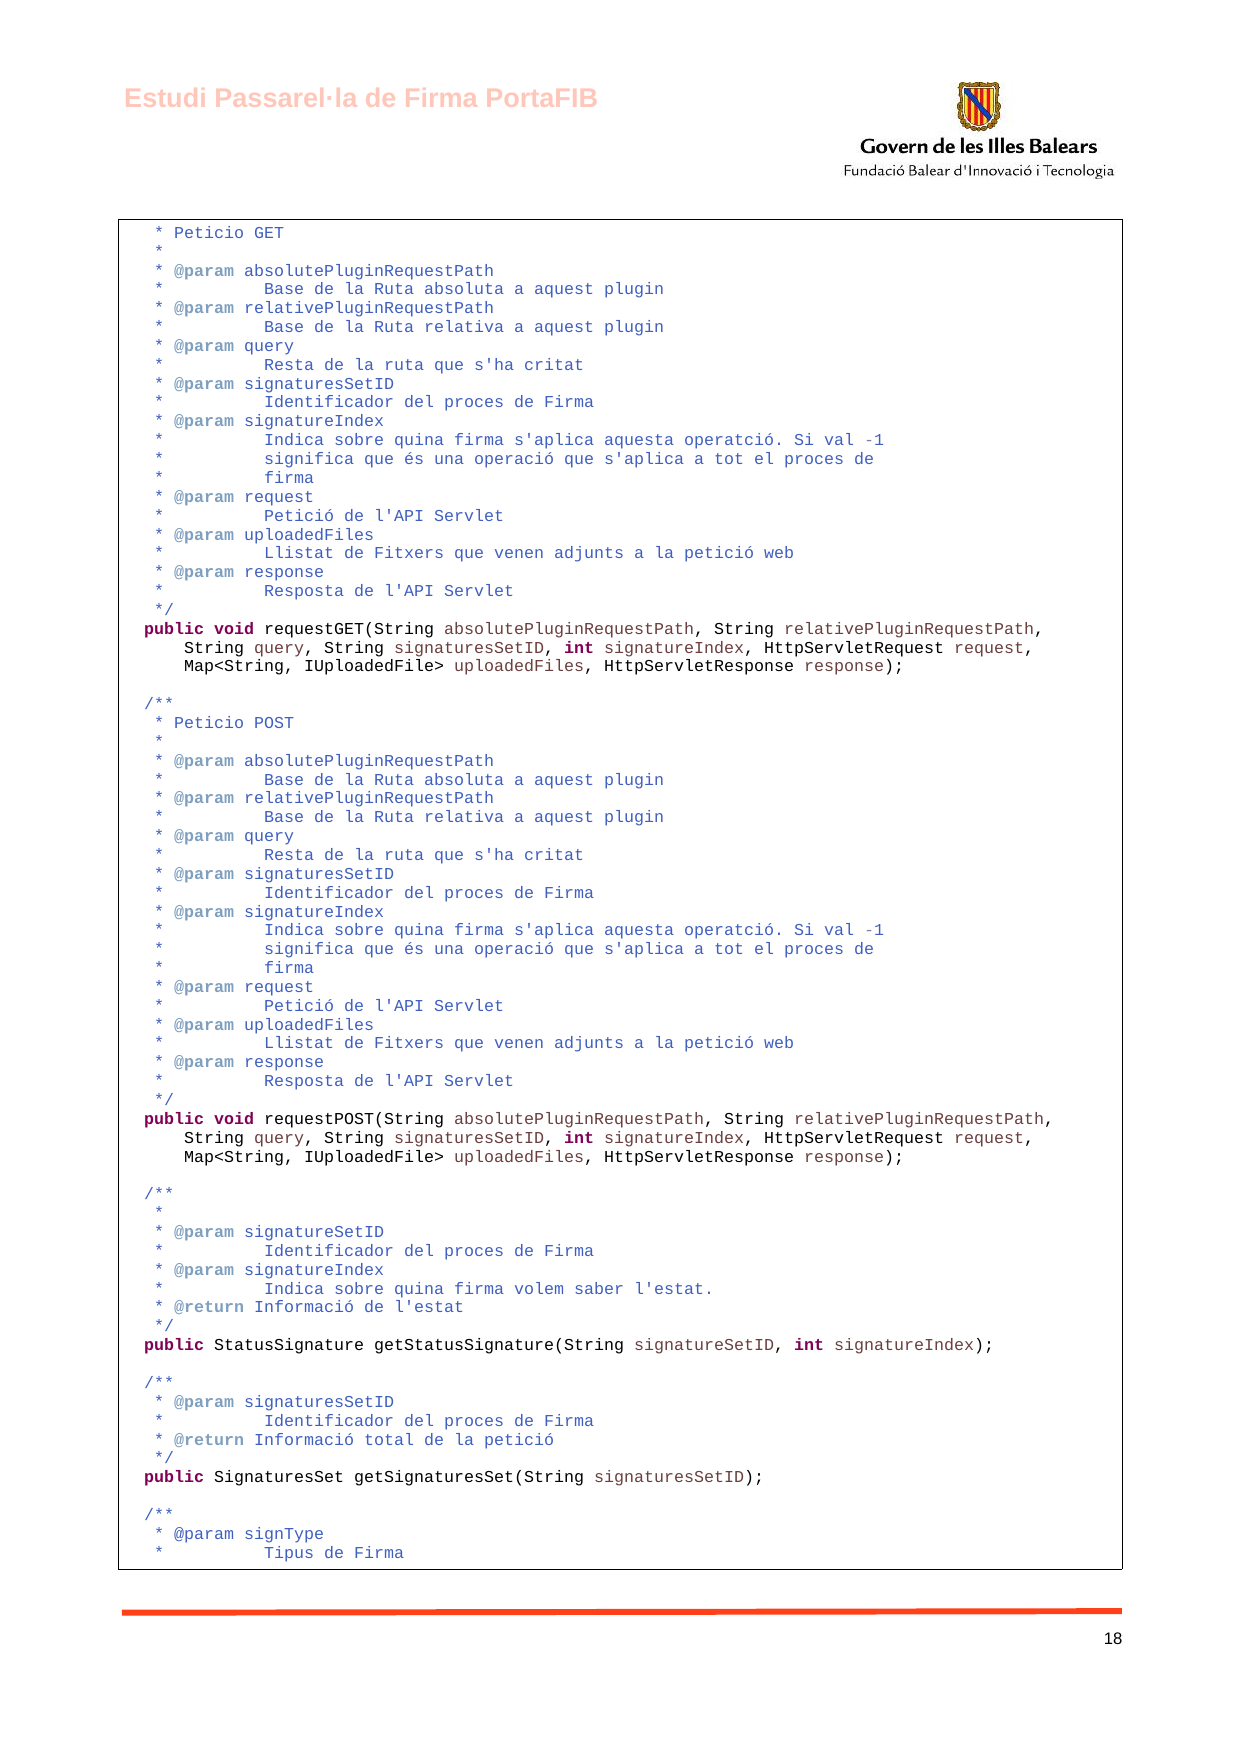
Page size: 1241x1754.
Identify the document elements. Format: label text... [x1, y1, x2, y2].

picture [840, 82, 1117, 179]
table_header * Peticio GET * * @param absolutePluginRequestPath * Base de la Ruta absoluta a aquest plugin * @param relativePluginRequestPath * Base de la Ruta relativa a aquest plugin * @param query * Resta de la ruta que s'ha critat * @param signaturesSetID * Identificador del proces de Firma * @param signatureIndex * Indica sobre quina firma s'aplica aquesta operatció. Si val -1 * significa que és una operació que s'aplica a tot el proces de * firma * @param request * Petició de l'API Servlet * @param uploadedFiles * Llistat de Fitxers que venen adjunts a la petició web * @param response * Resposta de l'API Servlet */ public void requestGET(String absolutePluginRequestPath, String relativePluginRequestPath, String query, String signaturesSetID, int signatureIndex, HttpServletRequest request, Map<String, IUploadedFile> uploadedFiles, HttpServletResponse response); /** * Peticio POST * * @param absolutePluginRequestPath * Base de la Ruta absoluta a aquest plugin * @param relativePluginRequestPath * Base de la Ruta relativa a aquest plugin * @param query * Resta de la ruta que s'ha critat * @param signaturesSetID * Identificador del proces de Firma * @param signatureIndex * Indica sobre quina firma s'aplica aquesta operatció. Si val -1 * significa que és una operació que s'aplica a tot el proces de * firma * @param request * Petició de l'API Servlet * @param uploadedFiles * Llistat de Fitxers que venen adjunts a la petició web * @param response * Resposta de l'API Servlet */ public void requestPOST(String absolutePluginRequestPath, String relativePluginRequestPath, String query, String signaturesSetID, int signatureIndex, HttpServletRequest request, Map<String, IUploadedFile> uploadedFiles, HttpServletResponse response); /** * * @param signatureSetID * Identificador del proces de Firma * @param signatureIndex * Indica sobre quina firma volem saber l'estat. * @return Informació de l'estat */ public StatusSignature getStatusSignature(String signatureSetID, int signatureIndex); /** * @param signaturesSetID * Identificador del proces de Firma * @return Informació total de la petició */ public SignaturesSet getSignaturesSet(String signaturesSetID); /** * @param signType * Tipus de Firma [119, 220, 1122, 1569]
